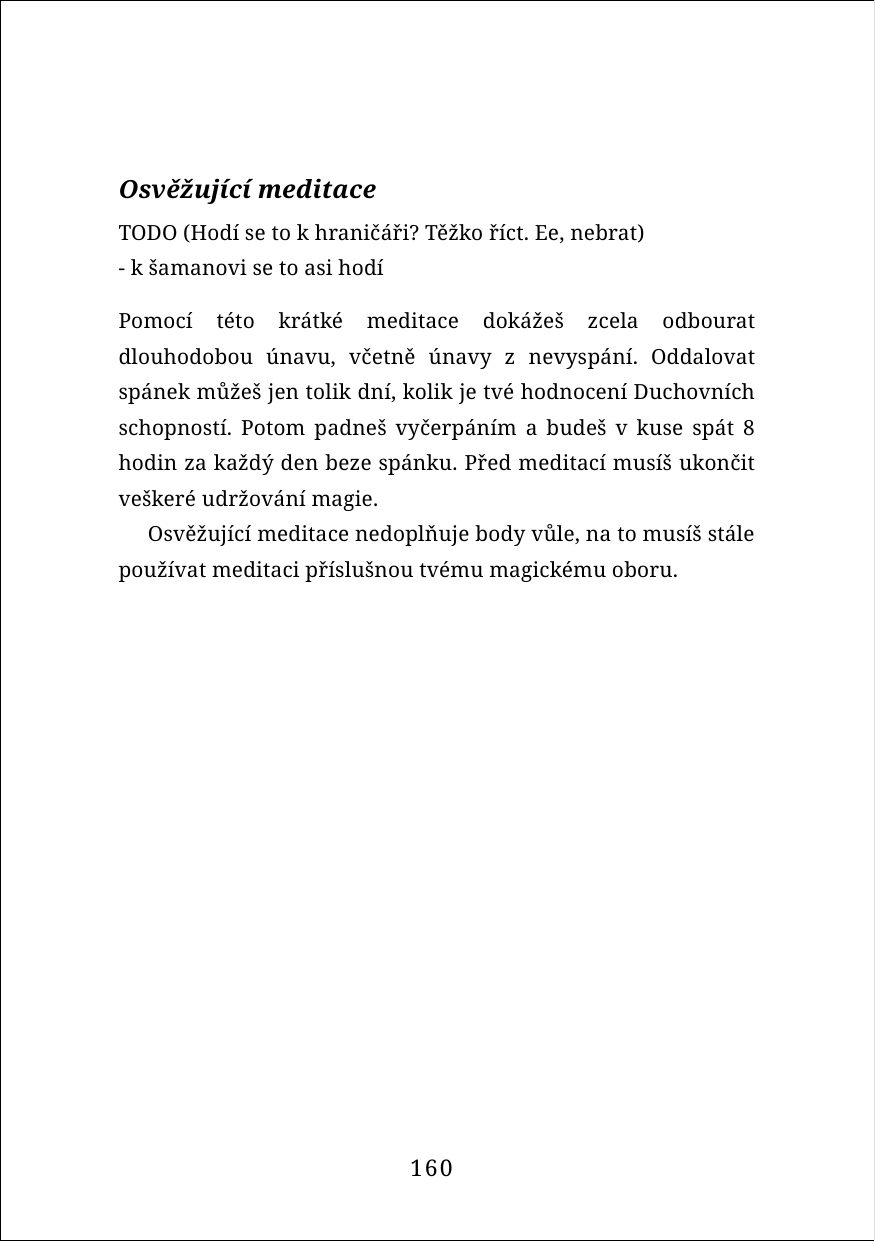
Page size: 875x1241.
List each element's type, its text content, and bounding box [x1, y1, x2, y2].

text Pomocí této krátké meditace dokážeš zcela odbourat dlouhodobou únavu, včetně únavy z nevyspání. Oddalovat spánek můžeš jen tolik dní, kolik je tvé hodnocení Duchovních schopností. Potom padneš vyčerpáním a budeš v kuse spát 8 hodin za každý den beze spánku. Před meditací musíš ukončit veškeré udržování magie. Osvěžující meditace nedoplňuje body vůle, na to musíš stále používat meditaci příslušnou tvému magickému oboru. [118, 306, 756, 583]
subtitle Osvěžující meditace [118, 172, 756, 206]
text TODO (Hodí se to k hraničáři? Těžko říct. Ee, nebrat) - k šamanovi se to asi hodí [118, 218, 756, 282]
